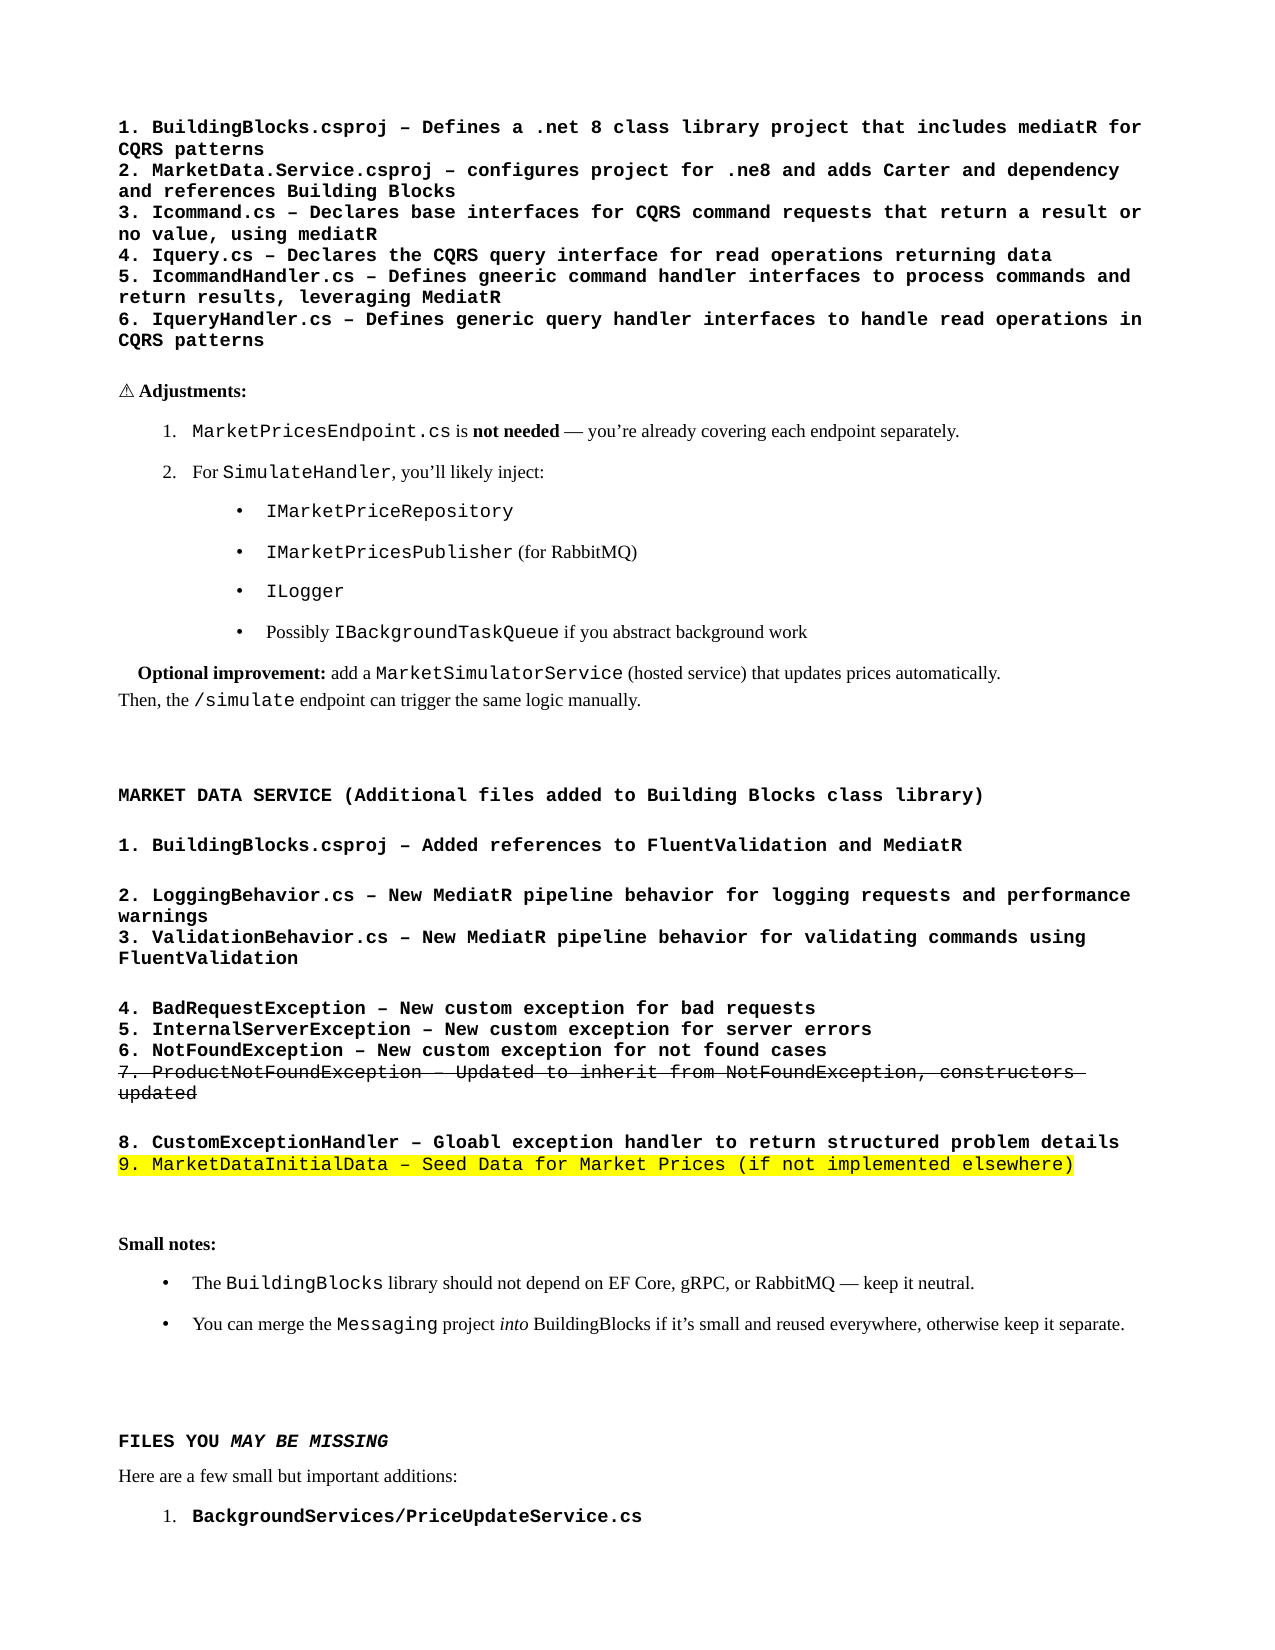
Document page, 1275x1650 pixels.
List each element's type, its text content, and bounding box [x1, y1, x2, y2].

list ILogger [236, 582, 1157, 603]
text 5. IcommandHandler.cs – Defines gneeric command handler interfaces to process commands and return results, leveraging MediatR [118, 267, 1157, 309]
text 8. CustomExceptionHandler – Gloabl exception handler to return structured problem details [118, 1133, 1157, 1154]
text 3. Icommand.cs – Declares base interfaces for CQRS command requests that return a result or no value, using mediatR [118, 203, 1157, 246]
subtitle FILES YOU MAY BE MISSING [118, 1432, 1157, 1453]
text 4. BadRequestException – New custom exception for bad requests [118, 999, 1157, 1020]
list Possibly IBackgroundTaskQueue if you abstract background work [236, 621, 1157, 644]
text ✅ Optional improvement: add a MarketSimulatorService (hosted service) that updates prices automatically. Then, the /simulate endpoint can trigger the same logic manually. [118, 662, 1157, 712]
list MarketPricesEndpoint.cs is not needed — you’re already covering each endpoint separately. [162, 419, 1157, 443]
text Here are a few small but important additions: [118, 1465, 1157, 1487]
text 1. BuildingBlocks.csproj – Added references to FluentValidation and MediatR [118, 836, 1157, 857]
list The BuildingBlocks library should not depend on EF Core, gRPC, or RabbitMQ — keep it neutral. [162, 1272, 1157, 1295]
text 5. InternalServerException – New custom exception for server errors [118, 1020, 1157, 1041]
text 4. Iquery.cs – Declares the CQRS query interface for read operations returning data [118, 246, 1157, 267]
list IMarketPricesPublisher (for RabbitMQ) [236, 541, 1157, 564]
text 2. LoggingBehavior.cs – New MediatR pipeline behavior for logging requests and performance warnings [118, 885, 1157, 928]
text ⚠️ Adjustments: [118, 380, 1157, 402]
list IMarketPriceRepository [236, 502, 1157, 523]
text 7. ProductNotFoundException – Updated to inherit from NotFoundException, constructors updated [118, 1062, 1157, 1105]
text Small notes: [118, 1232, 1157, 1254]
list You can merge the Messaging project into BuildingBlocks if it’s small and reused everywhere, otherwise keep it separate. [162, 1313, 1157, 1336]
text 3. ValidationBehavior.cs – New MediatR pipeline behavior for validating commands using FluentValidation [118, 928, 1157, 970]
text 6. IqueryHandler.cs – Defines generic query handler interfaces to handle read operations in CQRS patterns [118, 309, 1157, 352]
text 9. MarketDataInitialData – Seed Data for Market Prices (if not implemented elsewhere) [118, 1154, 1157, 1176]
list BackgroundServices/PriceUpdateService.cs [162, 1505, 1157, 1528]
text 2. MarketData.Service.csproj – configures project for .ne8 and adds Carter and dependency and references Building Blocks [118, 161, 1157, 203]
text 6. NotFoundException – New custom exception for not found cases [118, 1041, 1157, 1062]
text MARKET DATA SERVICE (Additional files added to Building Blocks class library) [118, 786, 1157, 807]
list For SimulateHandler, you’ll likely inject: [162, 461, 1157, 484]
text 1. BuildingBlocks.csproj – Defines a .net 8 class library project that includes mediatR for CQRS patterns [118, 118, 1157, 161]
